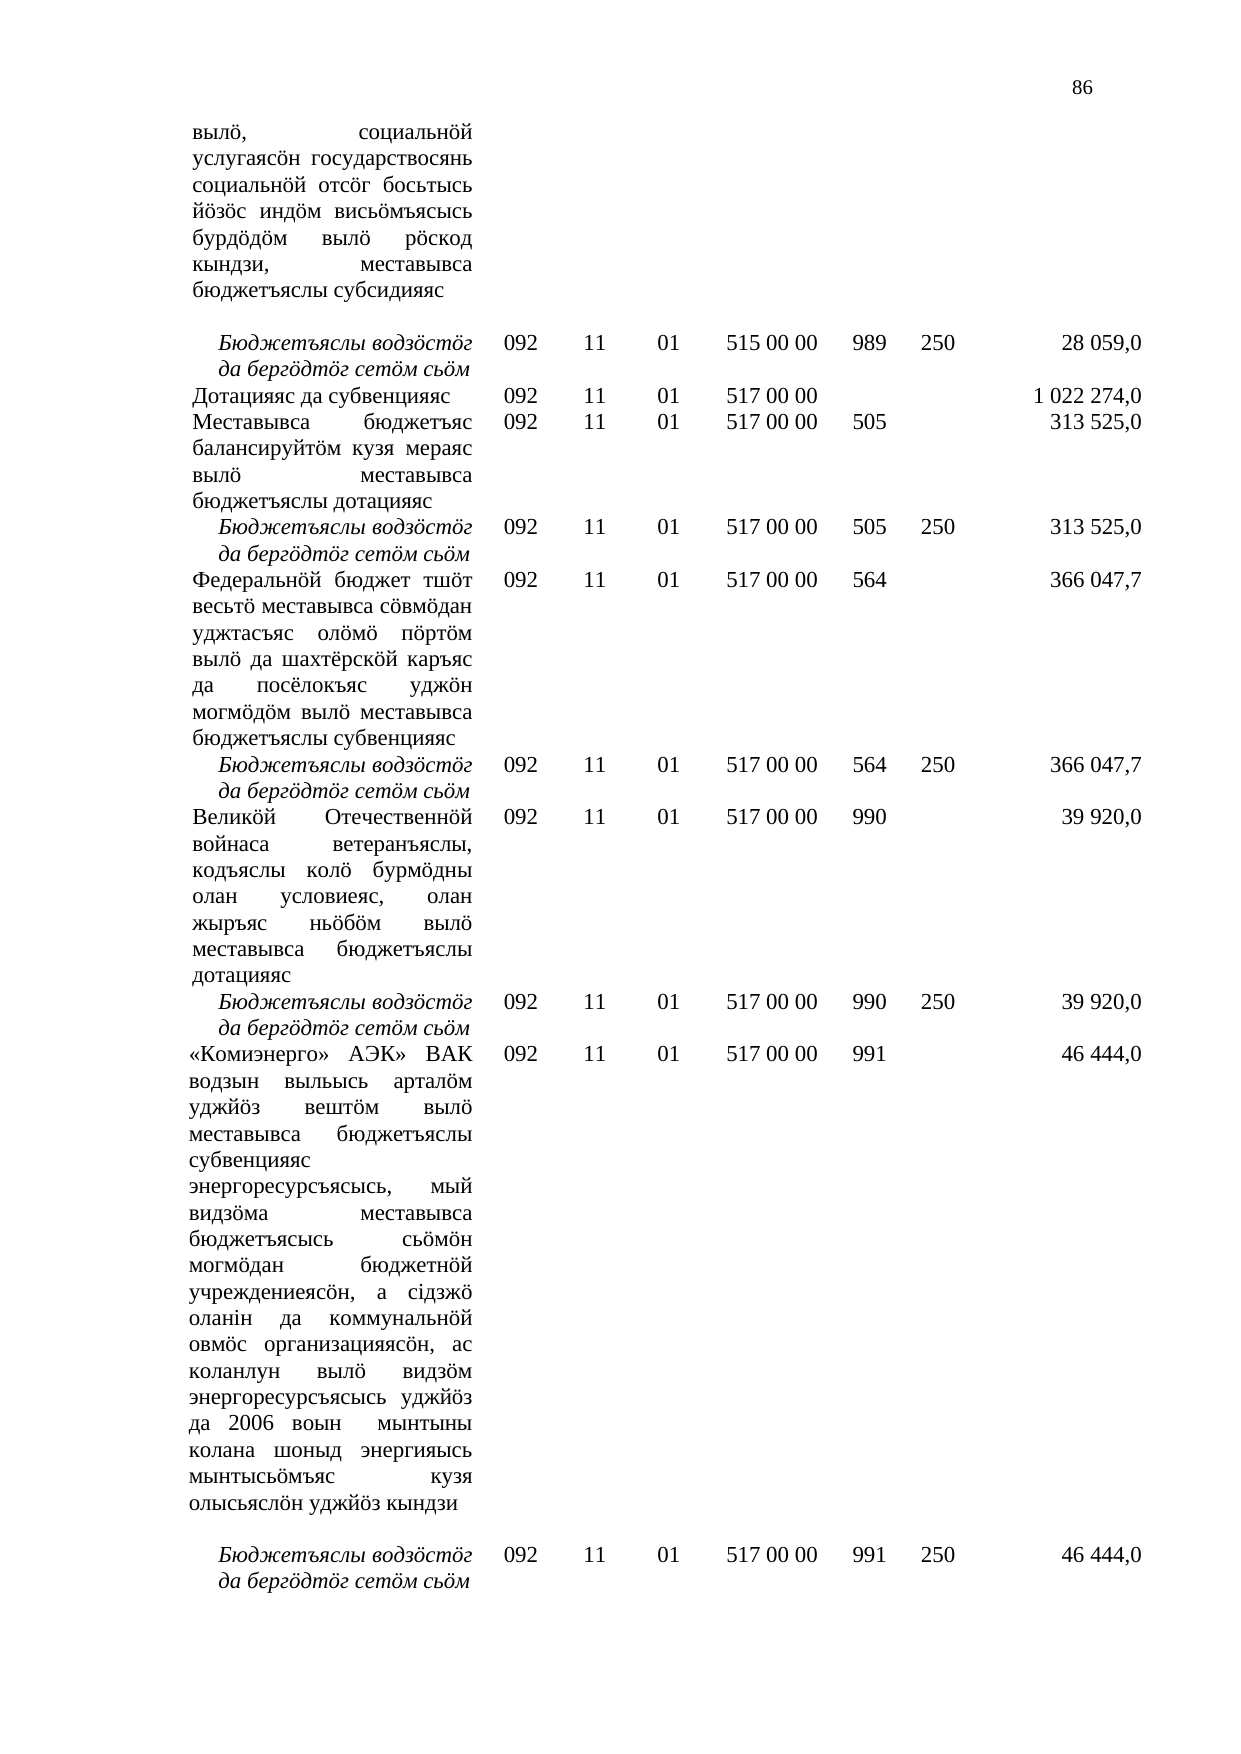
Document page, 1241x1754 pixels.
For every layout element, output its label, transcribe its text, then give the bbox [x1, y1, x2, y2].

table_cell 517 00 00 [705, 382, 838, 408]
table_cell 01 [631, 1041, 705, 1541]
table_cell Бюджетъяслы водзöстöг да бергöдтöг сетöм сьöм [177, 1541, 484, 1594]
table_cell 564 [838, 751, 901, 803]
table_cell 505 [838, 408, 901, 513]
table_cell 11 [558, 988, 631, 1041]
table_cell [901, 566, 974, 751]
table_cell [838, 382, 901, 408]
table_cell 250 [901, 514, 974, 566]
table_cell 01 [631, 382, 705, 408]
table_cell Великöй Отечественнöй войнаса ветеранъяслы, кодъяслы колö бурмöдны олан условиеяс, олан жыръяс ньöбöм вылö меставывса бюджетъяслы дотацияяс [177, 803, 484, 988]
table_cell 515 00 00 [705, 329, 838, 382]
table_cell 01 [631, 1541, 705, 1594]
table_cell [901, 408, 974, 513]
table_cell Бюджетъяслы водзöстöг да бергöдтöг сетöм сьöм [177, 329, 484, 382]
table_cell 991 [838, 1041, 901, 1541]
table_cell Бюджетъяслы водзöстöг да бергöдтöг сетöм сьöм [177, 514, 484, 566]
table_cell Меставывса бюджетъяс балансируйтöм кузя мераяс вылö меставывса бюджетъяслы дотацияяс [177, 408, 484, 513]
table_cell 366 047,7 [975, 751, 1153, 803]
table_cell 28 059,0 [975, 329, 1153, 382]
table_cell 517 00 00 [705, 988, 838, 1041]
table_cell 11 [558, 803, 631, 988]
table_cell 564 [838, 566, 901, 751]
table_cell 11 [558, 751, 631, 803]
table_cell Бюджетъяслы водзöстöг да бергöдтöг сетöм сьöм [177, 988, 484, 1041]
table_cell вылö, социальнöй услугаясöн государствосянь социальнöй отсöг босьтысь йöзöс индöм висьöмъясысь бурдöдöм вылö рöскод кындзи, меставывса бюджетъяслы субсидияяс [177, 118, 484, 329]
table_cell [901, 382, 974, 408]
table_cell 991 [838, 1541, 901, 1594]
table_cell 11 [558, 514, 631, 566]
table_cell 092 [484, 988, 558, 1041]
table_cell 11 [558, 408, 631, 513]
table_cell 092 [484, 566, 558, 751]
table_cell 092 [484, 514, 558, 566]
table_cell 313 525,0 [975, 408, 1153, 513]
table_cell 517 00 00 [705, 514, 838, 566]
table_cell 01 [631, 803, 705, 988]
table_cell [838, 118, 901, 329]
table_cell 517 00 00 [705, 803, 838, 988]
table_cell 01 [631, 408, 705, 513]
table_cell 39 920,0 [975, 803, 1153, 988]
table_cell Федеральнöй бюджет тшöт весьтö меставывса сöвмöдан уджтасъяс олöмö пöртöм вылö да шахтёрскöй каръяс да посёлокъяс уджöн могмöдöм вылö меставывса бюджетъяслы субвенцияяс [177, 566, 484, 751]
table_cell [705, 118, 838, 329]
table_cell 250 [901, 988, 974, 1041]
table_cell 990 [838, 988, 901, 1041]
table_cell 01 [631, 988, 705, 1041]
table_cell 517 00 00 [705, 751, 838, 803]
table_cell Бюджетъяслы водзöстöг да бергöдтöг сетöм сьöм [177, 751, 484, 803]
table_cell 01 [631, 566, 705, 751]
table_cell 11 [558, 329, 631, 382]
table_cell 517 00 00 [705, 408, 838, 513]
table_cell Дотацияяс да субвенцияяс [177, 382, 484, 408]
table_cell 092 [484, 751, 558, 803]
table_cell 11 [558, 382, 631, 408]
table_cell 505 [838, 514, 901, 566]
table_cell 092 [484, 1041, 558, 1541]
table_cell 01 [631, 514, 705, 566]
table_cell 366 047,7 [975, 566, 1153, 751]
table_cell 092 [484, 408, 558, 513]
table_cell 01 [631, 751, 705, 803]
table_cell 46 444,0 [975, 1041, 1153, 1541]
table_cell 11 [558, 1041, 631, 1541]
table_cell 092 [484, 329, 558, 382]
table_cell 1 022 274,0 [975, 382, 1153, 408]
table_cell 517 00 00 [705, 566, 838, 751]
table_cell 11 [558, 566, 631, 751]
table_cell 517 00 00 [705, 1541, 838, 1594]
table_cell [901, 118, 974, 329]
table_cell [975, 118, 1153, 329]
table_cell 39 920,0 [975, 988, 1153, 1041]
table_cell «Комиэнерго» АЭК» ВАК водзын выльысь арталöм уджйöз вештöм вылö меставывса бюджетъяслы субвенцияяс энергоресурсъясысь, мый видзöма меставывса бюджетъясысь сьöмöн могмöдан бюджетнöй учреждениеясöн, а сiдзжö оланiн да коммунальнöй овмöс организацияясöн, ас коланлун вылö видзöм энергоресурсъясысь уджйöз да 2006 воын мынтыны колана шоныд энергияысь мынтысьöмъяс кузя олысьяслöн уджйöз кындзи [177, 1041, 484, 1541]
table_cell 250 [901, 329, 974, 382]
table_cell [631, 118, 705, 329]
table_cell 092 [484, 382, 558, 408]
table_cell 46 444,0 [975, 1541, 1153, 1594]
table_cell 092 [484, 1541, 558, 1594]
table_cell [484, 118, 558, 329]
table_cell [558, 118, 631, 329]
table_cell 250 [901, 1541, 974, 1594]
table_cell 990 [838, 803, 901, 988]
table_cell 989 [838, 329, 901, 382]
table_cell 313 525,0 [975, 514, 1153, 566]
table_cell [901, 1041, 974, 1541]
table_cell 01 [631, 329, 705, 382]
table_cell 250 [901, 751, 974, 803]
table_cell [901, 803, 974, 988]
table_cell 092 [484, 803, 558, 988]
table_cell 517 00 00 [705, 1041, 838, 1541]
table_cell 11 [558, 1541, 631, 1594]
